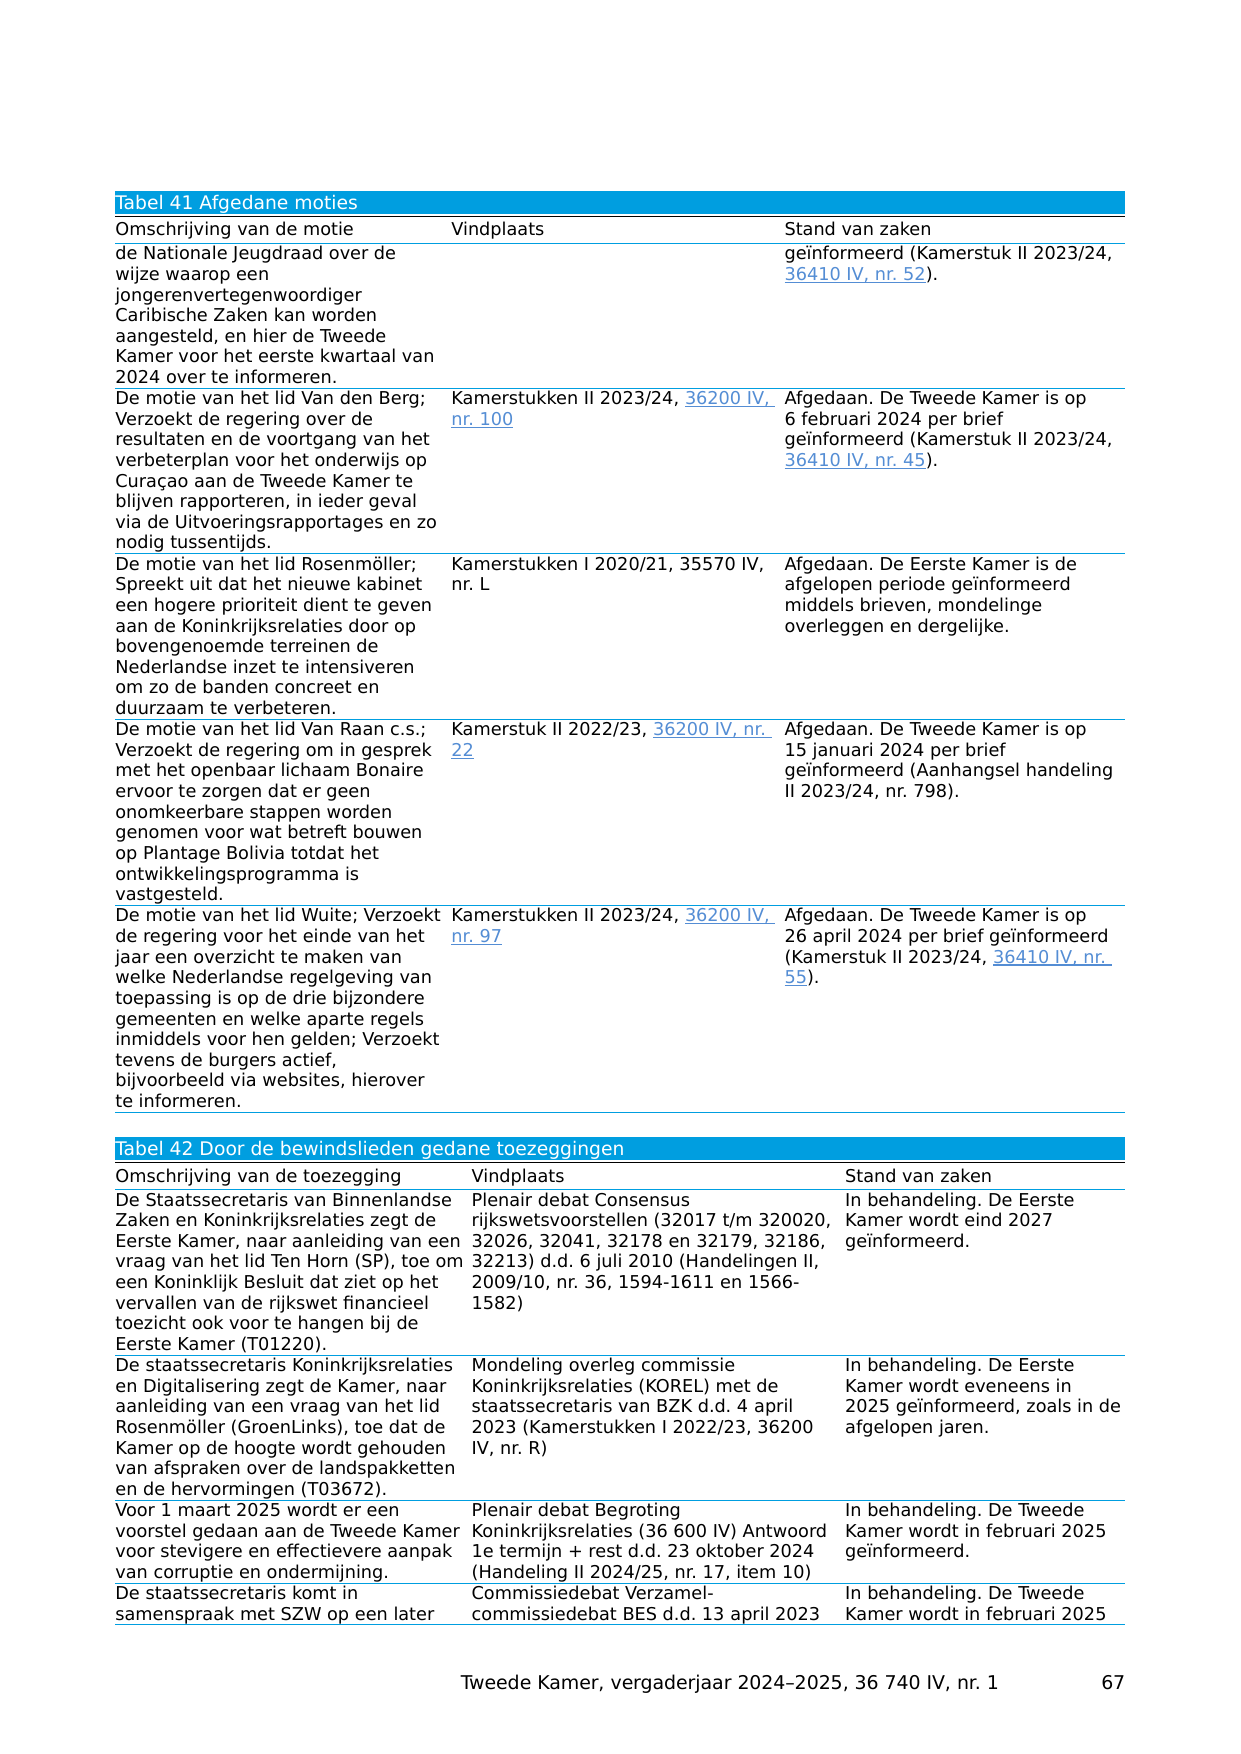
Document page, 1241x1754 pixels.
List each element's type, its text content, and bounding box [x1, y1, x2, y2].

table_cell [448, 244, 781, 388]
table_cell De staatssecretaris Koninkrijksrelaties en Digitalisering zegt de Kamer, naar aanleiding van een vraag van het lid Rosenmöller (GroenLinks), toe dat de Kamer op de hoogte wordt gehouden van afspraken over de landspakketten en de hervormingen (T03672). [115, 1356, 468, 1499]
table_cell Afgedaan. De Eerste Kamer is de afgelopen periode geïnformeerd middels brieven, mondelinge overleggen en dergelijke. [781, 554, 1125, 719]
table_cell Kamerstukken I 2020/21, 35570 IV, nr. L [448, 554, 781, 719]
table_cell In behandeling. De Eerste Kamer wordt eveneens in 2025 geïnformeerd, zoals in de afgelopen jaren. [842, 1356, 1125, 1499]
table_cell De motie van het lid Van den Berg; Verzoekt de regering over de resultaten en de voortgang van het verbeterplan voor het onderwijs op Curaçao aan de Tweede Kamer te blijven rapporteren, in ieder geval via de Uitvoeringsrapportages en zo nodig tussentijds. [115, 389, 448, 553]
table_cell De motie van het lid Van Raan c.s.; Verzoekt de regering om in gesprek met het openbaar lichaam Bonaire ervoor te zorgen dat er geen onomkeerbare stappen worden genomen voor wat betreft bouwen op Plantage Bolivia totdat het ontwikkelingsprogramma is vastgesteld. [115, 720, 448, 905]
table_cell Commissiedebat Verzamel-commissiedebat BES d.d. 13 april 2023 [469, 1584, 842, 1624]
table_cell De Staatssecretaris van Binnenlandse Zaken en Koninkrijksrelaties zegt de Eerste Kamer, naar aanleiding van een vraag van het lid Ten Horn (SP), toe om een Koninklijk Besluit dat ziet op het vervallen van de rijkswet financieel toezicht ook voor te hangen bij de Eerste Kamer (T01220). [115, 1190, 468, 1354]
table_cell Kamerstuk II 2022/23, 36200 IV, nr. 22 [448, 720, 781, 905]
table_cell Vindplaats [469, 1163, 842, 1189]
table_cell Kamerstukken II 2023/24, 36200 IV, nr. 100 [448, 389, 781, 553]
table_cell Mondeling overleg commissie Koninkrijksrelaties (KOREL) met de staatssecretaris van BZK d.d. 4 april 2023 (Kamerstukken I 2022/23, 36200 IV, nr. R) [469, 1356, 842, 1499]
table_cell Omschrijving van de toezegging [115, 1163, 468, 1189]
table_cell De motie van het lid Wuite; Verzoekt de regering voor het einde van het jaar een overzicht te maken van welke Nederlandse regelgeving van toepassing is op de drie bijzondere gemeenten en welke aparte regels inmiddels voor hen gelden; Verzoekt tevens de burgers actief, bijvoorbeeld via websites, hierover te informeren. [115, 906, 448, 1112]
table_cell geïnformeerd (Kamerstuk II 2023/24, 36410 IV, nr. 52). [781, 244, 1125, 388]
table_cell In behandeling. De Tweede Kamer wordt in februari 2025 [842, 1584, 1125, 1624]
table_cell Plenair debat Begroting Koninkrijksrelaties (36 600 IV) Antwoord 1e termijn + rest d.d. 23 oktober 2024 (Handeling II 2024/25, nr. 17, item 10) [469, 1501, 842, 1582]
table_cell Kamerstukken II 2023/24, 36200 IV, nr. 97 [448, 906, 781, 1112]
table_cell De motie van het lid Rosenmöller; Spreekt uit dat het nieuwe kabinet een hogere prioriteit dient te geven aan de Koninkrijksrelaties door op bovengenoemde terreinen de Nederlandse inzet te intensiveren om zo de banden concreet en duurzaam te verbeteren. [115, 554, 448, 719]
table_cell Voor 1 maart 2025 wordt er een voorstel gedaan aan de Tweede Kamer voor stevigere en effectievere aanpak van corruptie en ondermijning. [115, 1501, 468, 1582]
table_cell Vindplaats [448, 217, 781, 243]
table_cell Stand van zaken [842, 1163, 1125, 1189]
table_cell Stand van zaken [781, 217, 1125, 243]
table_cell Plenair debat Consensus rijkswetsvoorstellen (32017 t/m 320020, 32026, 32041, 32178 en 32179, 32186, 32213) d.d. 6 juli 2010 (Handelingen II, 2009/10, nr. 36, 1594-1611 en 1566-1582) [469, 1190, 842, 1354]
table_cell de Nationale Jeugdraad over de wijze waarop een jongerenvertegenwoordiger Caribische Zaken kan worden aangesteld, en hier de Tweede Kamer voor het eerste kwartaal van 2024 over te informeren. [115, 244, 448, 388]
table_cell Omschrijving van de motie [115, 217, 448, 243]
table_cell Afgedaan. De Tweede Kamer is op 15 januari 2024 per brief geïnformeerd (Aanhangsel handeling II 2023/24, nr. 798). [781, 720, 1125, 905]
table_cell In behandeling. De Tweede Kamer wordt in februari 2025 geïnformeerd. [842, 1501, 1125, 1582]
table_cell In behandeling. De Eerste Kamer wordt eind 2027 geïnformeerd. [842, 1190, 1125, 1354]
table_cell Afgedaan. De Tweede Kamer is op 6 februari 2024 per brief geïnformeerd (Kamerstuk II 2023/24, 36410 IV, nr. 45). [781, 389, 1125, 553]
table_cell Afgedaan. De Tweede Kamer is op 26 april 2024 per brief geïnformeerd (Kamerstuk II 2023/24, 36410 IV, nr. 55). [781, 906, 1125, 1112]
table_cell De staatssecretaris komt in samenspraak met SZW op een later [115, 1584, 468, 1624]
